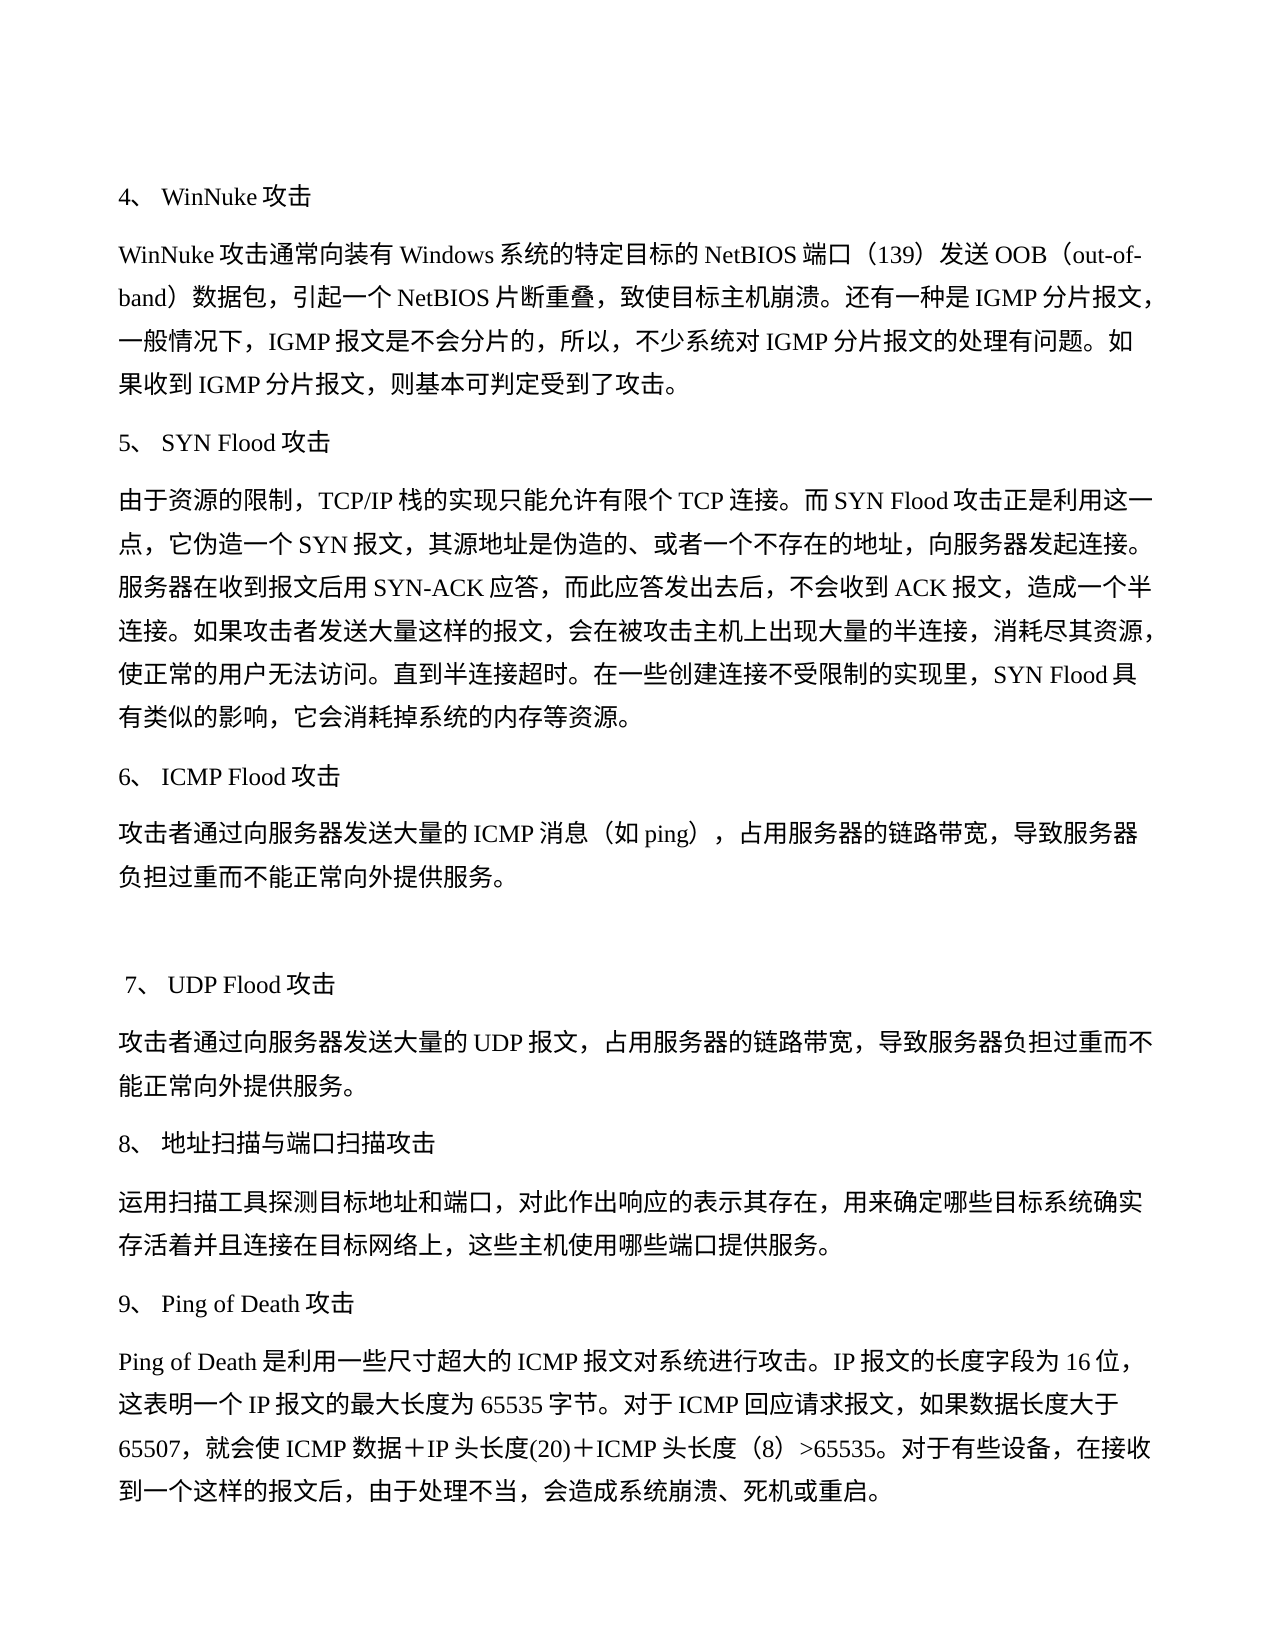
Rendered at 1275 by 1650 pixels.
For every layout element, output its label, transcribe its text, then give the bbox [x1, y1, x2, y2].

text 6、 ICMP Flood攻击 [118, 756, 1157, 792]
text 7、 UDP Flood攻击 [118, 964, 1157, 1001]
text 攻击者通过向服务器发送大量的UDP报文，占用服务器的链路带宽，导致服务器负担过重而不能正常向外提供服务。 [118, 1022, 1157, 1102]
text 9、 Ping of Death攻击 [118, 1283, 1157, 1320]
text 8、 地址扫描与端口扫描攻击 [118, 1124, 1157, 1160]
text 5、 SYN Flood攻击 [118, 423, 1157, 459]
text 攻击者通过向服务器发送大量的ICMP消息（如ping），占用服务器的链路带宽，导致服务器负担过重而不能正常向外提供服务。 [118, 814, 1157, 894]
text WinNuke攻击通常向装有Windows系统的特定目标的NetBIOS端口（139）发送OOB（out-of-band）数据包，引起一个NetBIOS片断重叠，致使目标主机崩溃。还有一种是IGMP分片报文，一般情况下，IGMP报文是不会分片的，所以，不少系统对IGMP分片报文的处理有问题。如果收到IGMP分片报文，则基本可判定受到了攻击。 [118, 234, 1157, 401]
text Ping of Death是利用一些尺寸超大的ICMP报文对系统进行攻击。IP报文的长度字段为16位，这表明一个IP报文的最大长度为65535字节。对于ICMP 回应请求报文，如果数据长度大于65507，就会使ICMP数据＋IP头长度(20)＋ICMP头长度（8）>65535。对于有些设备，在接收到一个这样的报文后，由于处理不当，会造成系统崩溃、死机或重启。 [118, 1341, 1157, 1508]
text 运用扫描工具探测目标地址和端口，对此作出响应的表示其存在，用来确定哪些目标系统确实存活着并且连接在目标网络上，这些主机使用哪些端口提供服务。 [118, 1182, 1157, 1262]
text 由于资源的限制，TCP/IP栈的实现只能允许有限个TCP连接。而SYN Flood攻击正是利用这一点，它伪造一个SYN报文，其源地址是伪造的、或者一个不存在的地址，向服务器发起连接。服务器在收到报文后用SYN-ACK应答，而此应答发出去后，不会收到ACK报文，造成一个半连接。如果攻击者发送大量这样的报文，会在被攻击主机上出现大量的半连接，消耗尽其资源，使正常的用户无法访问。直到半连接超时。在一些创建连接不受限制的实现里，SYN Flood具有类似的影响，它会消耗掉系统的内存等资源。 [118, 481, 1157, 734]
text 4、 WinNuke攻击 [118, 176, 1157, 213]
